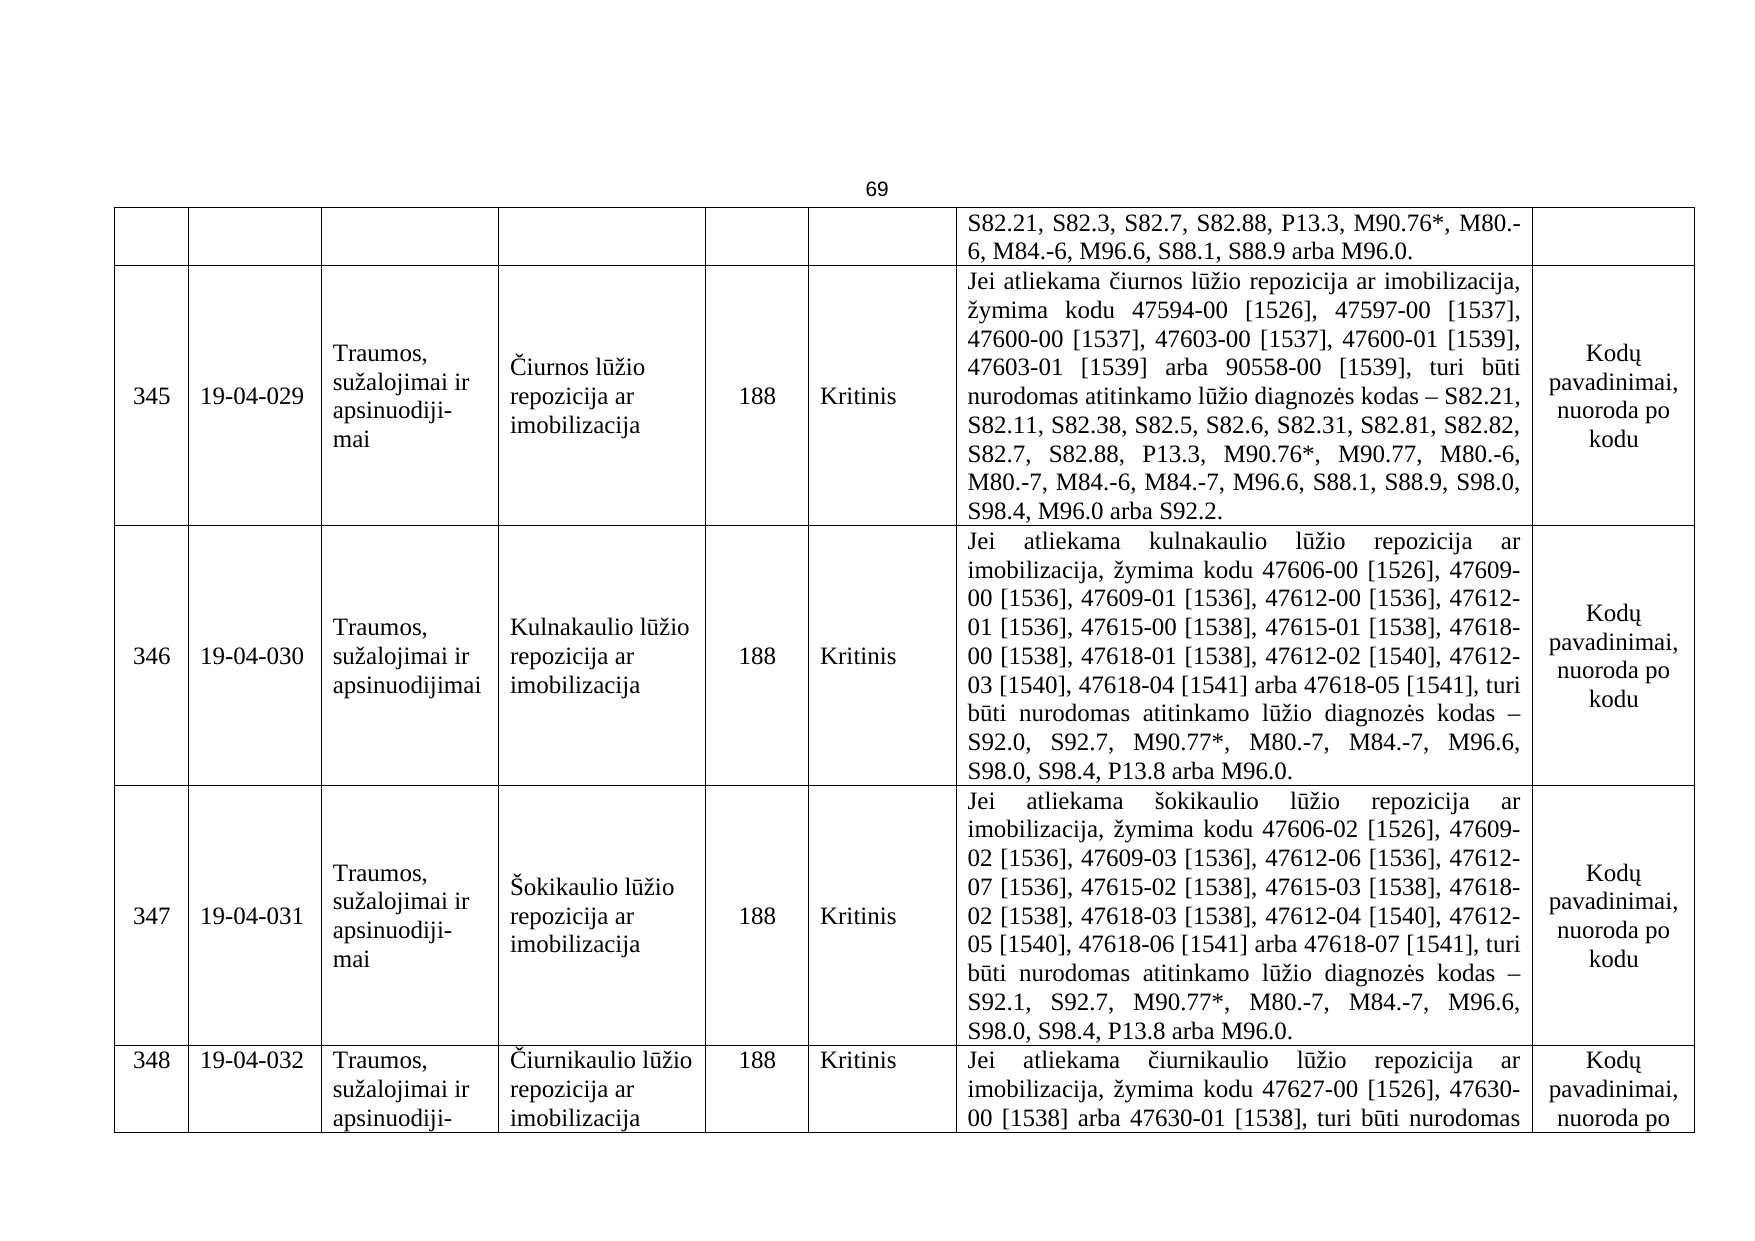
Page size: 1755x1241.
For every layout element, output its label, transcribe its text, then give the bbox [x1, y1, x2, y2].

table_cell 348 [115, 1046, 188, 1132]
table_cell [809, 208, 956, 265]
table_cell 19-04-031 [189, 786, 321, 1044]
table_cell 188 [706, 526, 808, 785]
table_cell Kritinis [809, 1046, 956, 1132]
table_cell Kodų pavadinimai, nuoroda po [1533, 1046, 1694, 1132]
table_cell [706, 208, 808, 265]
table_cell 188 [706, 1046, 808, 1132]
table_cell 345 [115, 266, 188, 525]
table_cell Traumos, sužalojimai ir apsinuodijimai [322, 526, 498, 785]
table_cell 188 [706, 266, 808, 525]
table_cell Jei atliekama čiurnos lūžio repozicija ar imobilizacija, žymima kodu 47594-00 [1526], 47597-00 [1537], 47600-00 [1537], 47603-00 [1537], 47600-01 [1539], 47603-01 [1539] arba 90558-00 [1539], turi būti nurodomas atitinkamo lūžio diagnozės kodas – S82.21, S82.11, S82.38, S82.5, S82.6, S82.31, S82.81, S82.82, S82.7, S82.88, P13.3, M90.76*, M90.77, M80.-6, M80.-7, M84.-6, M84.-7, M96.6, S88.1, S88.9, S98.0, S98.4, M96.0 arba S92.2. [957, 266, 1532, 525]
table_cell Traumos, sužalojimai ir apsinuodiji-mai [322, 786, 498, 1044]
table_cell Kodų pavadinimai, nuoroda po kodu [1533, 266, 1694, 525]
table_cell Kulnakaulio lūžio repozicija ar imobilizacija [499, 526, 705, 785]
table_cell Jei atliekama kulnakaulio lūžio repozicija ar imobilizacija, žymima kodu 47606-00 [1526], 47609-00 [1536], 47609-01 [1536], 47612-00 [1536], 47612-01 [1536], 47615-00 [1538], 47615-01 [1538], 47618-00 [1538], 47618-01 [1538], 47612-02 [1540], 47612-03 [1540], 47618-04 [1541] arba 47618-05 [1541], turi būti nurodomas atitinkamo lūžio diagnozės kodas – S92.0, S92.7, M90.77*, M80.-7, M84.-7, M96.6, S98.0, S98.4, P13.8 arba M96.0. [957, 526, 1532, 785]
table_cell 19-04-030 [189, 526, 321, 785]
table_cell Kritinis [809, 266, 956, 525]
table_cell [189, 208, 321, 265]
table_cell 347 [115, 786, 188, 1044]
table_cell Kritinis [809, 786, 956, 1044]
table_cell Jei atliekama šokikaulio lūžio repozicija ar imobilizacija, žymima kodu 47606-02 [1526], 47609-02 [1536], 47609-03 [1536], 47612-06 [1536], 47612-07 [1536], 47615-02 [1538], 47615-03 [1538], 47618-02 [1538], 47618-03 [1538], 47612-04 [1540], 47612-05 [1540], 47618-06 [1541] arba 47618-07 [1541], turi būti nurodomas atitinkamo lūžio diagnozės kodas – S92.1, S92.7, M90.77*, M80.-7, M84.-7, M96.6, S98.0, S98.4, P13.8 arba M96.0. [957, 786, 1532, 1044]
table_cell 19-04-029 [189, 266, 321, 525]
table_cell Šokikaulio lūžio repozicija ar imobilizacija [499, 786, 705, 1044]
table_cell Čiurnikaulio lūžio repozicija ar imobilizacija [499, 1046, 705, 1132]
table_cell Čiurnos lūžio repozicija ar imobilizacija [499, 266, 705, 525]
table_cell 346 [115, 526, 188, 785]
table_cell Kodų pavadinimai, nuoroda po kodu [1533, 526, 1694, 785]
table_cell 188 [706, 786, 808, 1044]
table_cell [499, 208, 705, 265]
table_cell Jei atliekama čiurnikaulio lūžio repozicija ar imobilizacija, žymima kodu 47627-00 [1526], 47630-00 [1538] arba 47630-01 [1538], turi būti nurodomas [957, 1046, 1532, 1132]
table_cell Kritinis [809, 526, 956, 785]
table_cell Traumos, sužalojimai ir apsinuodiji- [322, 1046, 498, 1132]
table_cell [322, 208, 498, 265]
table_cell Kodų pavadinimai, nuoroda po kodu [1533, 786, 1694, 1044]
table_cell Traumos, sužalojimai ir apsinuodiji-mai [322, 266, 498, 525]
table_cell S82.21, S82.3, S82.7, S82.88, P13.3, M90.76*, M80.-6, M84.-6, M96.6, S88.1, S88.9 arba M96.0. [957, 208, 1532, 265]
table_cell [1533, 208, 1694, 265]
table_cell 19-04-032 [189, 1046, 321, 1132]
table_cell [115, 208, 188, 265]
